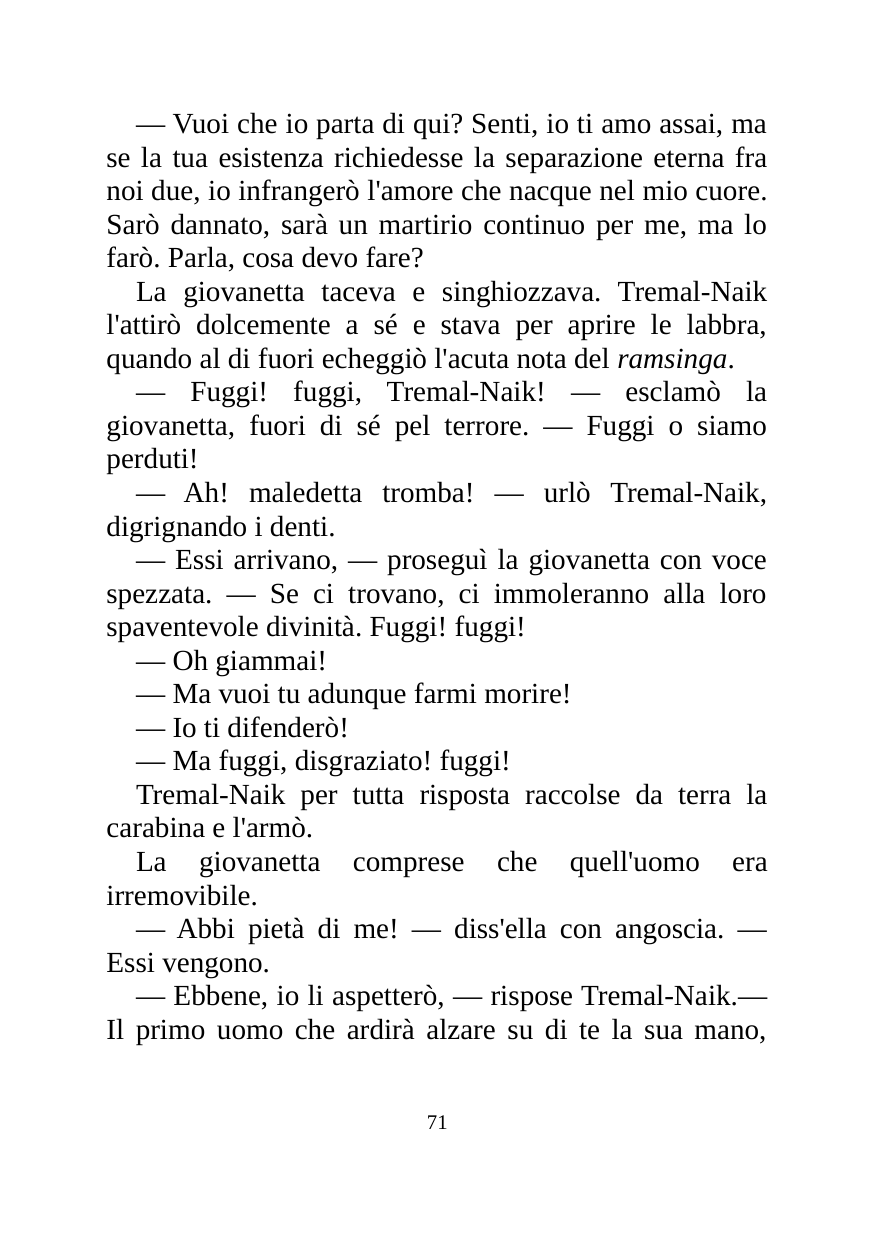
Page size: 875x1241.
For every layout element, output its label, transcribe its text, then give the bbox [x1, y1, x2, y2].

text — Ma fuggi, disgraziato! fuggi! [106, 743, 768, 777]
text La giovanetta comprese che quell'uomo era irremovibile. [106, 844, 768, 911]
text — Ah! maledetta tromba! — urlò Tremal-Naik, digrignando i denti. [106, 475, 768, 542]
text — Ebbene, io li aspetterò, — rispose Tremal-Naik.— Il primo uomo che ardirà alzare su di te la sua mano, [106, 978, 768, 1045]
text — Essi arrivano, — proseguì la giovanetta con voce spezzata. — Se ci trovano, ci immoleranno alla loro spaventevole divinità. Fuggi! fuggi! [106, 542, 768, 643]
text — Vuoi che io parta di qui? Senti, io ti amo assai, ma se la tua esistenza richiedesse la separazione eterna fra noi due, io infrangerò l'amore che nacque nel mio cuore. Sarò dannato, sarà un martirio continuo per me, ma lo farò. Parla, cosa devo fare? [106, 106, 768, 274]
text — Oh giammai! [106, 643, 768, 676]
text — Abbi pietà di me! — diss'ella con angoscia. — Essi vengono. [106, 911, 768, 978]
text — Io ti difenderò! [106, 710, 768, 743]
text La giovanetta taceva e singhiozzava. Tremal-Naik l'attirò dolcemente a sé e stava per aprire le labbra, quando al di fuori echeggiò l'acuta nota del ramsinga. [106, 274, 768, 374]
text — Ma vuoi tu adunque farmi morire! [106, 676, 768, 710]
text — Fuggi! fuggi, Tremal-Naik! — esclamò la giovanetta, fuori di sé pel terrore. — Fuggi o siamo perduti! [106, 374, 768, 475]
text Tremal-Naik per tutta risposta raccolse da terra la carabina e l'armò. [106, 777, 768, 844]
